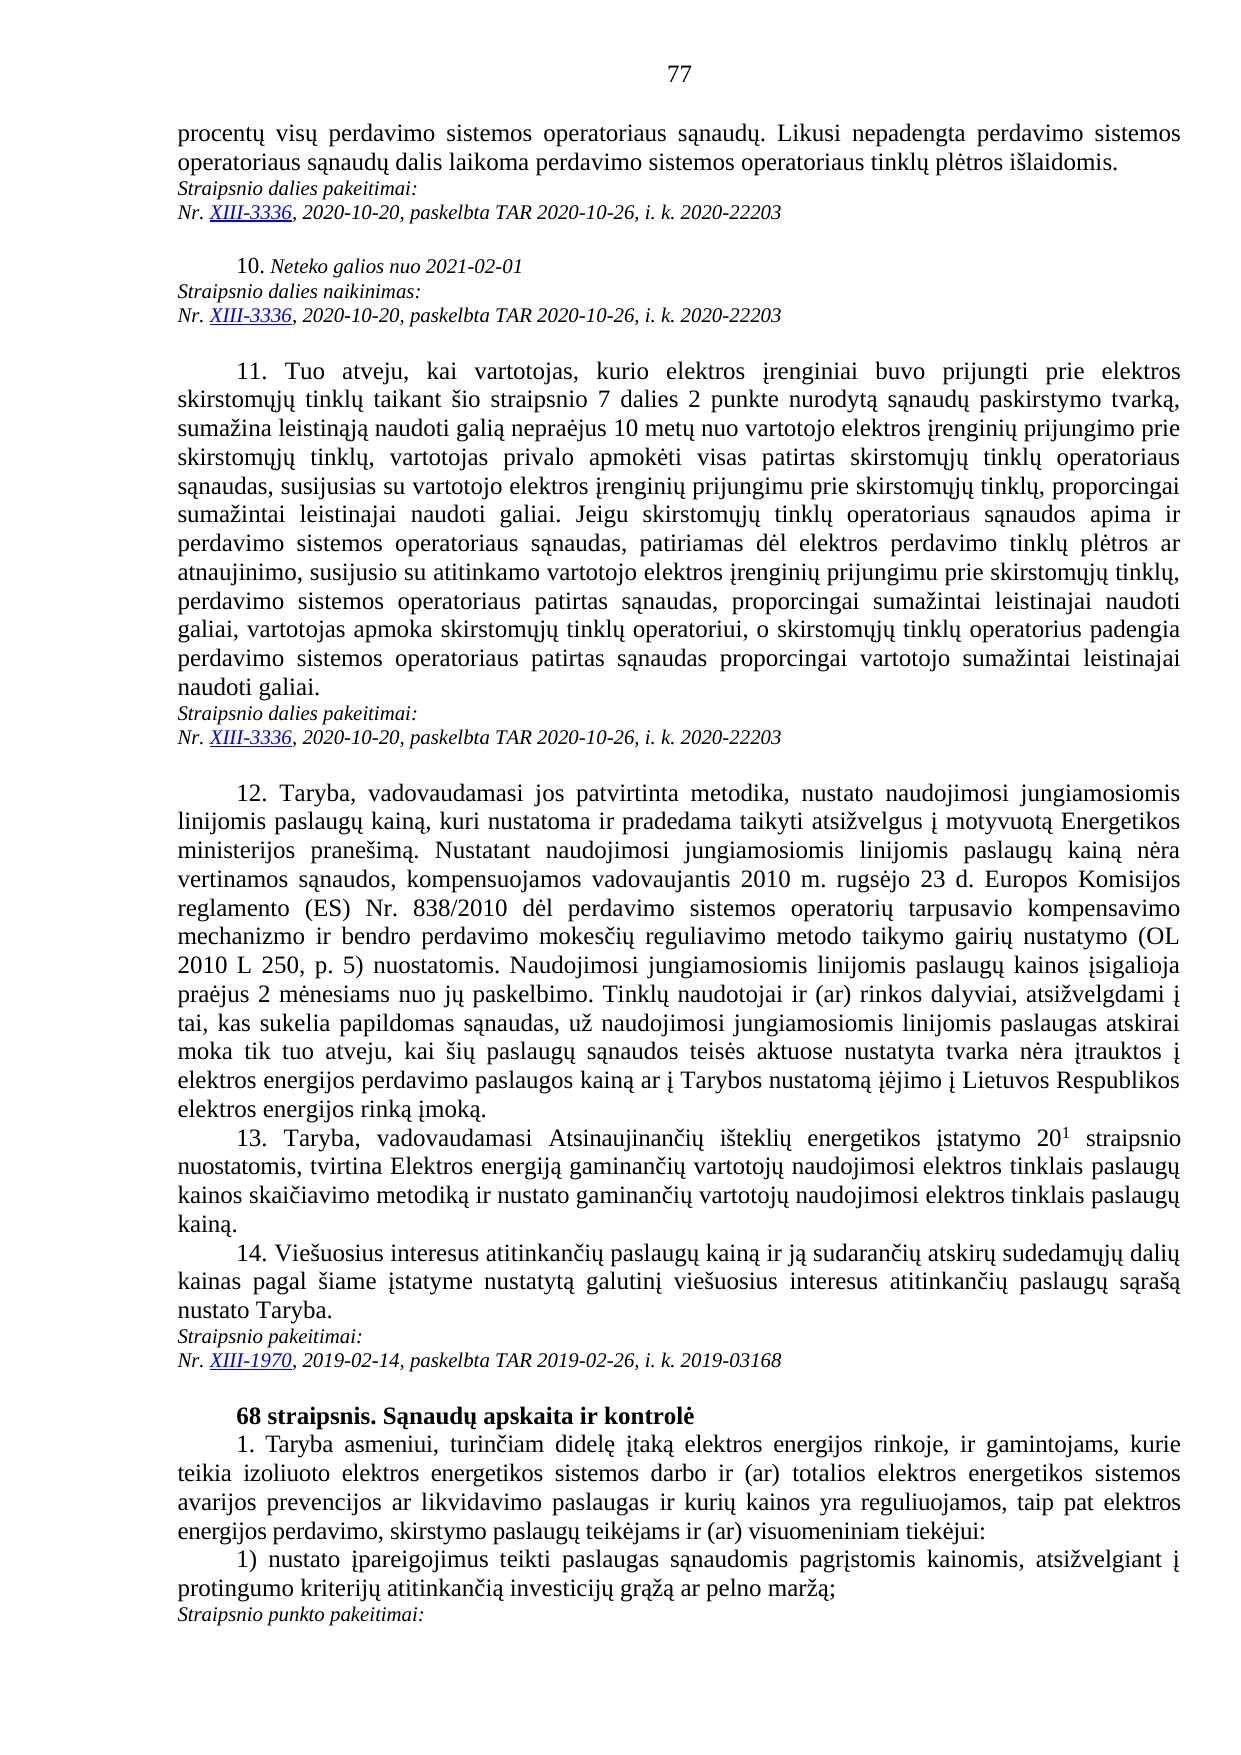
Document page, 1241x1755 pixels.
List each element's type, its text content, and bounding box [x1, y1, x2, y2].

text 13. Taryba, vadovaudamasi Atsinaujinančių išteklių energetikos įstatymo 201 straipsnio nuostatomis, tvirtina Elektros energiją gaminančių vartotojų naudojimosi elektros tinklais paslaugų kainos skaičiavimo metodiką ir nustato gaminančių vartotojų naudojimosi elektros tinklais paslaugų kainą. [177, 1123, 1181, 1238]
text 14. Viešuosius interesus atitinkančių paslaugų kainą ir ją sudarančių atskirų sudedamųjų dalių kainas pagal šiame įstatyme nustatytą galutinį viešuosius interesus atitinkančių paslaugų sąrašą nustato Taryba. [177, 1238, 1181, 1324]
text Nr. XIII-3336, 2020-10-20, paskelbta TAR 2020-10-26, i. k. 2020-22203 [177, 303, 1181, 327]
text 10. Neteko galios nuo 2021-02-01 [177, 252, 1181, 279]
text Straipsnio pakeitimai: [177, 1324, 1181, 1348]
text Straipsnio dalies pakeitimai: [177, 701, 1181, 725]
text 11. Tuo atveju, kai vartotojas, kurio elektros įrenginiai buvo prijungti prie elektros skirstomųjų tinklų taikant šio straipsnio 7 dalies 2 punkte nurodytą sąnaudų paskirstymo tvarką, sumažina leistinąją naudoti galią nepraėjus 10 metų nuo vartotojo elektros įrenginių prijungimo prie skirstomųjų tinklų, vartotojas privalo apmokėti visas patirtas skirstomųjų tinklų operatoriaus sąnaudas, susijusias su vartotojo elektros įrenginių prijungimu prie skirstomųjų tinklų, proporcingai sumažintai leistinajai naudoti galiai. Jeigu skirstomųjų tinklų operatoriaus sąnaudos apima ir perdavimo sistemos operatoriaus sąnaudas, patiriamas dėl elektros perdavimo tinklų plėtros ar atnaujinimo, susijusio su atitinkamo vartotojo elektros įrenginių prijungimu prie skirstomųjų tinklų, perdavimo sistemos operatoriaus patirtas sąnaudas, proporcingai sumažintai leistinajai naudoti galiai, vartotojas apmoka skirstomųjų tinklų operatoriui, o skirstomųjų tinklų operatorius padengia perdavimo sistemos operatoriaus patirtas sąnaudas proporcingai vartotojo sumažintai leistinajai naudoti galiai. [177, 356, 1181, 701]
text 12. Taryba, vadovaudamasi jos patvirtinta metodika, nustato naudojimosi jungiamosiomis linijomis paslaugų kainą, kuri nustatoma ir pradedama taikyti atsižvelgus į motyvuotą Energetikos ministerijos pranešimą. Nustatant naudojimosi jungiamosiomis linijomis paslaugų kainą nėra vertinamos sąnaudos, kompensuojamos vadovaujantis 2010 m. rugsėjo 23 d. Europos Komisijos reglamento (ES) Nr. 838/2010 dėl perdavimo sistemos operatorių tarpusavio kompensavimo mechanizmo ir bendro perdavimo mokesčių reguliavimo metodo taikymo gairių nustatymo (OL 2010 L 250, p. 5) nuostatomis. Naudojimosi jungiamosiomis linijomis paslaugų kainos įsigalioja praėjus 2 mėnesiams nuo jų paskelbimo. Tinklų naudotojai ir (ar) rinkos dalyviai, atsižvelgdami į tai, kas sukelia papildomas sąnaudas, už naudojimosi jungiamosiomis linijomis paslaugas atskirai moka tik tuo atveju, kai šių paslaugų sąnaudos teisės aktuose nustatyta tvarka nėra įtrauktos į elektros energijos perdavimo paslaugos kainą ar į Tarybos nustatomą įėjimo į Lietuvos Respublikos elektros energijos rinką įmoką. [177, 778, 1181, 1123]
text 1. Taryba asmeniui, turinčiam didelę įtaką elektros energijos rinkoje, ir gamintojams, kurie teikia izoliuoto elektros energetikos sistemos darbo ir (ar) totalios elektros energetikos sistemos avarijos prevencijos ar likvidavimo paslaugas ir kurių kainos yra reguliuojamos, taip pat elektros energijos perdavimo, skirstymo paslaugų teikėjams ir (ar) visuomeniniam tiekėjui: [177, 1429, 1181, 1544]
text 68 straipsnis. Sąnaudų apskaita ir kontrolė [177, 1401, 1181, 1429]
text 1) nustato įpareigojimus teikti paslaugas sąnaudomis pagrįstomis kainomis, atsižvelgiant į protingumo kriterijų atitinkančią investicijų grąžą ar pelno maržą; [177, 1544, 1181, 1602]
text Nr. XIII-1970, 2019-02-14, paskelbta TAR 2019-02-26, i. k. 2019-03168 [177, 1348, 1181, 1372]
text Nr. XIII-3336, 2020-10-20, paskelbta TAR 2020-10-26, i. k. 2020-22203 [177, 725, 1181, 749]
text Straipsnio dalies naikinimas: [177, 279, 1181, 303]
text Straipsnio punkto pakeitimai: [177, 1602, 1181, 1626]
text Straipsnio dalies pakeitimai: [177, 176, 1181, 200]
text Nr. XIII-3336, 2020-10-20, paskelbta TAR 2020-10-26, i. k. 2020-22203 [177, 200, 1181, 224]
text procentų visų perdavimo sistemos operatoriaus sąnaudų. Likusi nepadengta perdavimo sistemos operatoriaus sąnaudų dalis laikoma perdavimo sistemos operatoriaus tinklų plėtros išlaidomis. [177, 118, 1181, 176]
